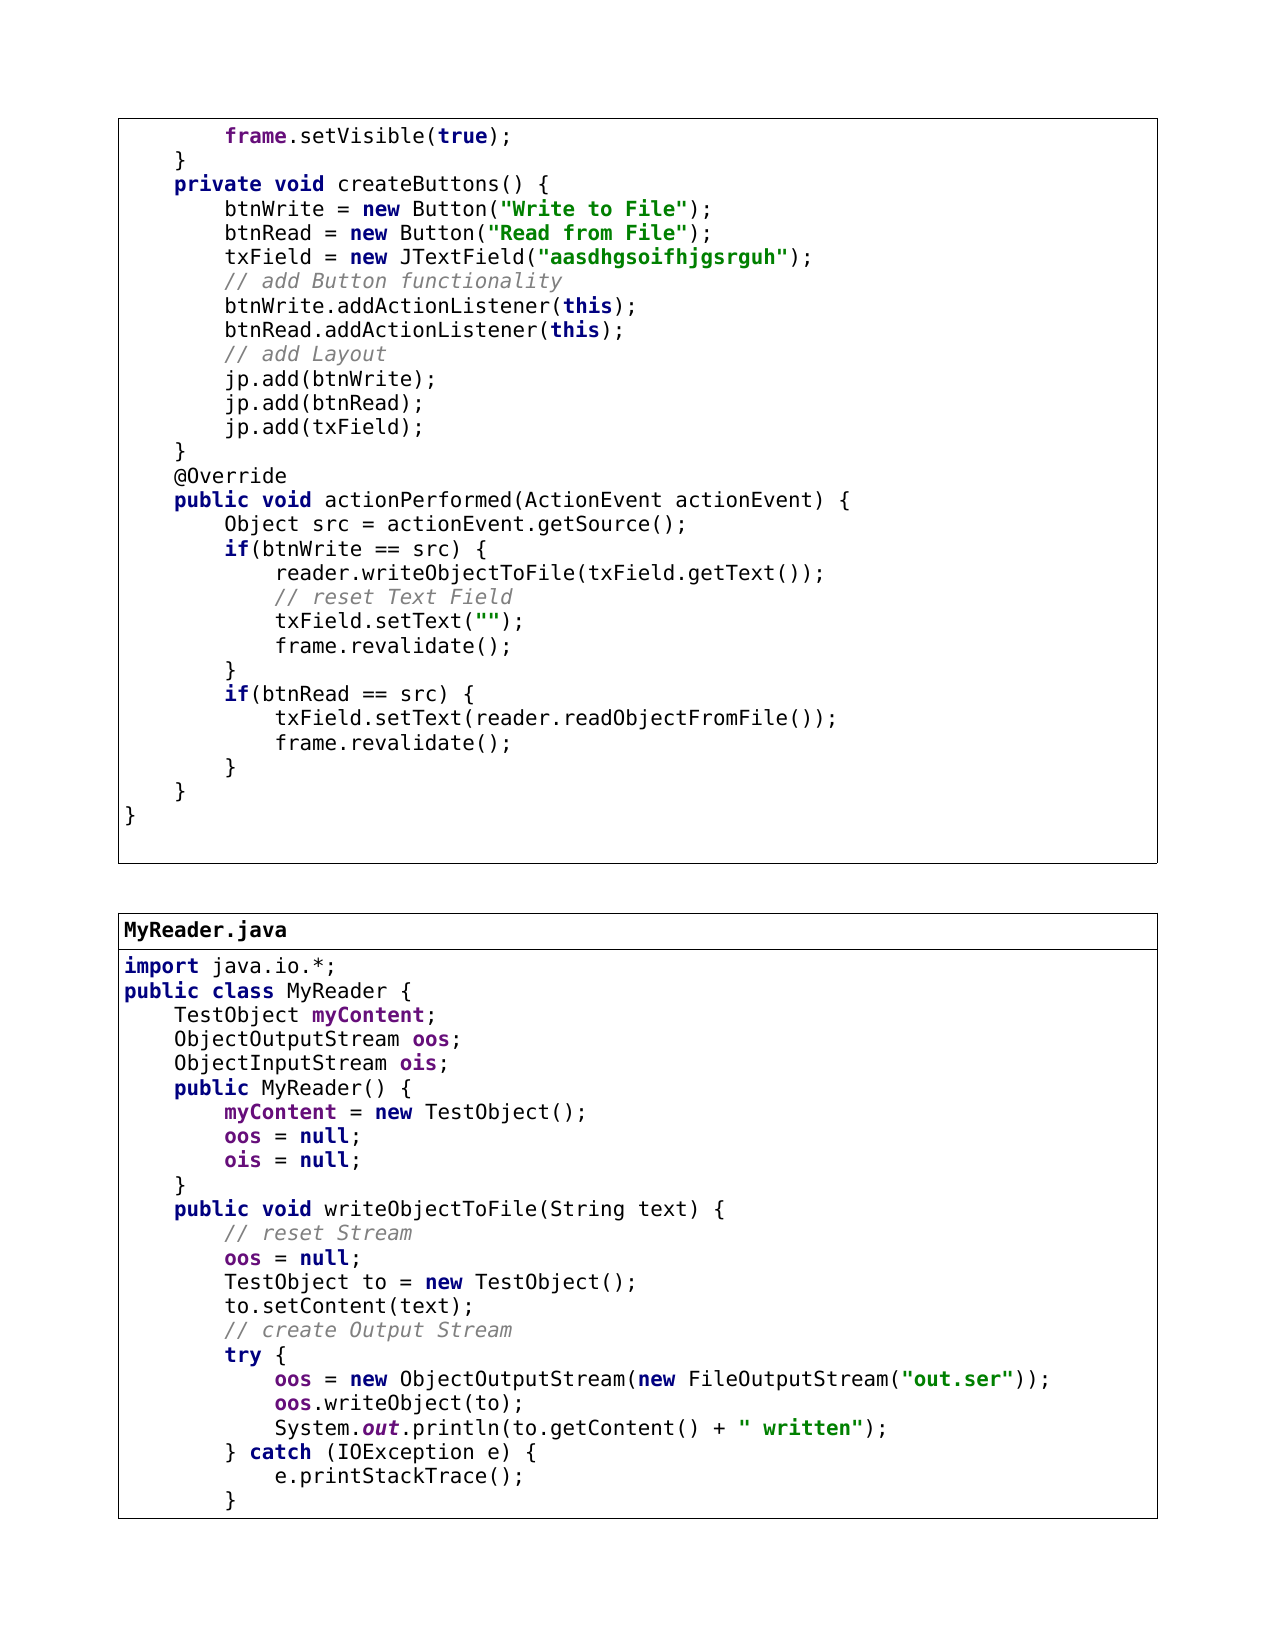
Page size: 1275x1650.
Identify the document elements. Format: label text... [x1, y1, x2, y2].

table_header MyReader.java [119, 914, 1157, 948]
table_cell import java.io.*; public class MyReader { TestObject myContent; ObjectOutputStream oos; ObjectInputStream ois; public MyReader() { myContent = new TestObject(); oos = null; ois = null; } public void writeObjectToFile(String text) { // reset Stream oos = null; TestObject to = new TestObject(); to.setContent(text); // create Output Stream try { oos = new ObjectOutputStream(new FileOutputStream("out.ser")); oos.writeObject(to); System.out.println(to.getContent() + " written"); } catch (IOException e) { e.printStackTrace(); } [119, 950, 1157, 1518]
table_cell frame.setVisible(true); } private void createButtons() { btnWrite = new Button("Write to File"); btnRead = new Button("Read from File"); txField = new JTextField("aasdhgsoifhjgsrguh"); // add Button functionality btnWrite.addActionListener(this); btnRead.addActionListener(this); // add Layout jp.add(btnWrite); jp.add(btnRead); jp.add(txField); } @Override public void actionPerformed(ActionEvent actionEvent) { Object src = actionEvent.getSource(); if(btnWrite == src) { reader.writeObjectToFile(txField.getText()); // reset Text Field txField.setText(""); frame.revalidate(); } if(btnRead == src) { txField.setText(reader.readObjectFromFile()); frame.revalidate(); } } } [119, 119, 1157, 863]
